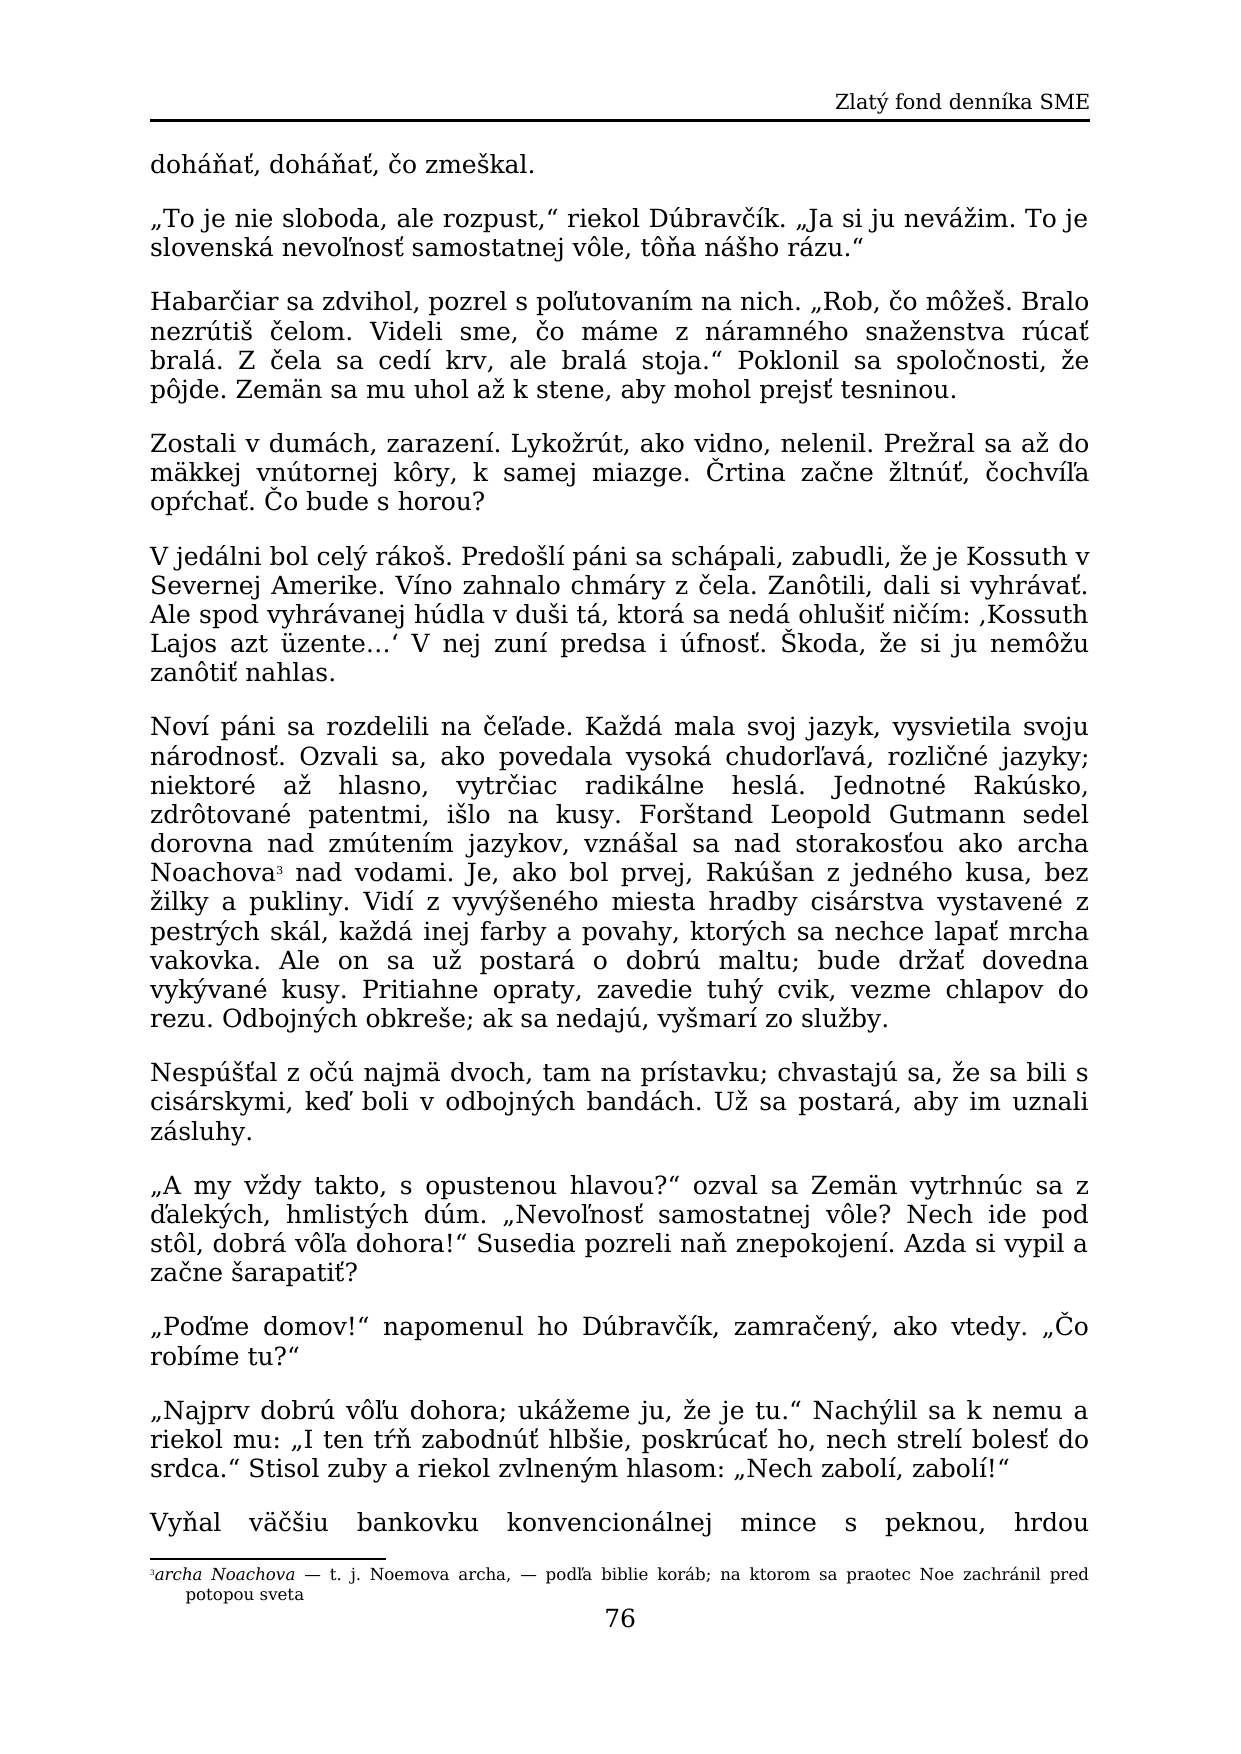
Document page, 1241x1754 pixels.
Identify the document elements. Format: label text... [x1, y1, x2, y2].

text Zostali v dumách, zarazení. Lykožrút, ako vidno, nelenil. Prežral sa až do mäkkej vnútornej kôry, k samej miazge. Črtina začne žltnúť, čochvíľa opŕchať. Čo bude s horou? [150, 429, 1090, 517]
text Habarčiar sa zdvihol, pozrel s poľutovaním na nich. „Rob, čo môžeš. Bralo nezrútiš čelom. Videli sme, čo máme z náramného snaženstva rúcať bralá. Z čela sa cedí krv, ale bralá stoja.“ Poklonil sa spoločnosti, že pôjde. Zemän sa mu uhol až k stene, aby mohol prejsť tesninou. [150, 287, 1090, 404]
text Nespúšťal z očú najmä dvoch, tam na prístavku; chvastajú sa, že sa bili s cisárskymi, keď boli v odbojných bandách. Už sa postará, aby im uznali zásluhy. [150, 1058, 1090, 1146]
text Noví páni sa rozdelili na čeľade. Každá mala svoj jazyk, vysvietila svoju národnosť. Ozvali sa, ako povedala vysoká chudorľavá, rozličné jazyky; niektoré až hlasno, vytrčiac radikálne heslá. Jednotné Rakúsko, zdrôtované patentmi, išlo na kusy. Forštand Leopold Gutmann sedel dorovna nad zmútením jazykov, vznášal sa nad storakosťou ako archa Noachova3 nad vodami. Je, ako bol prvej, Rakúšan z jedného kusa, bez žilky a pukliny. Vidí z vyvýšeného miesta hradby cisárstva vystavené z pestrých skál, každá inej farby a povahy, ktorých sa nechce lapať mrcha vakovka. Ale on sa už postará o dobrú maltu; bude držať dovedna vykývané kusy. Pritiahne opraty, zavedie tuhý cvik, vezme chlapov do rezu. Odbojných obkreše; ak sa nedajú, vyšmarí zo služby. [150, 712, 1090, 1033]
text „A my vždy takto, s opustenou hlavou?“ ozval sa Zemän vytrhnúc sa z ďalekých, hmlistých dúm. „Nevoľnosť samostatnej vôle? Nech ide pod stôl, dobrá vôľa dohora!“ Susedia pozreli naň znepokojení. Azda si vypil a začne šarapatiť? [150, 1171, 1090, 1288]
text „To je nie sloboda, ale rozpust,“ riekol Dúbravčík. „Ja si ju nevážim. To je slovenská nevoľnosť samostatnej vôle, tôňa nášho rázu.“ [150, 204, 1090, 262]
text V jedálni bol celý rákoš. Predošlí páni sa schápali, zabudli, že je Kossuth v Severnej Amerike. Víno zahnalo chmáry z čela. Zanôtili, dali si vyhrávať. Ale spod vyhrávanej húdla v duši tá, ktorá sa nedá ohlušiť ničím: ,Kossuth Lajos azt üzente…‘ V nej zuní predsa i úfnosť. Škoda, že si ju nemôžu zanôtiť nahlas. [150, 542, 1090, 687]
text „Poďme domov!“ napomenul ho Dúbravčík, zamračený, ako vtedy. „Čo robíme tu?“ [150, 1313, 1090, 1371]
text 3archa Noachova — t. j. Noemova archa, — podľa biblie koráb; na ktorom sa praotec Noe zachránil pred potopou sveta [150, 1565, 1090, 1604]
text Vyňal väčšiu bankovku konvencionálnej mince s peknou, hrdou [150, 1508, 1090, 1538]
text „Najprv dobrú vôľu dohora; ukážeme ju, že je tu.“ Nachýlil sa k nemu a riekol mu: „I ten tŕň zabodnúť hlbšie, poskrúcať ho, nech strelí bolesť do srdca.“ Stisol zuby a riekol zvlneným hlasom: „Nech zabolí, zabolí!“ [150, 1396, 1090, 1483]
text doháňať, doháňať, čo zmeškal. [150, 150, 1090, 179]
